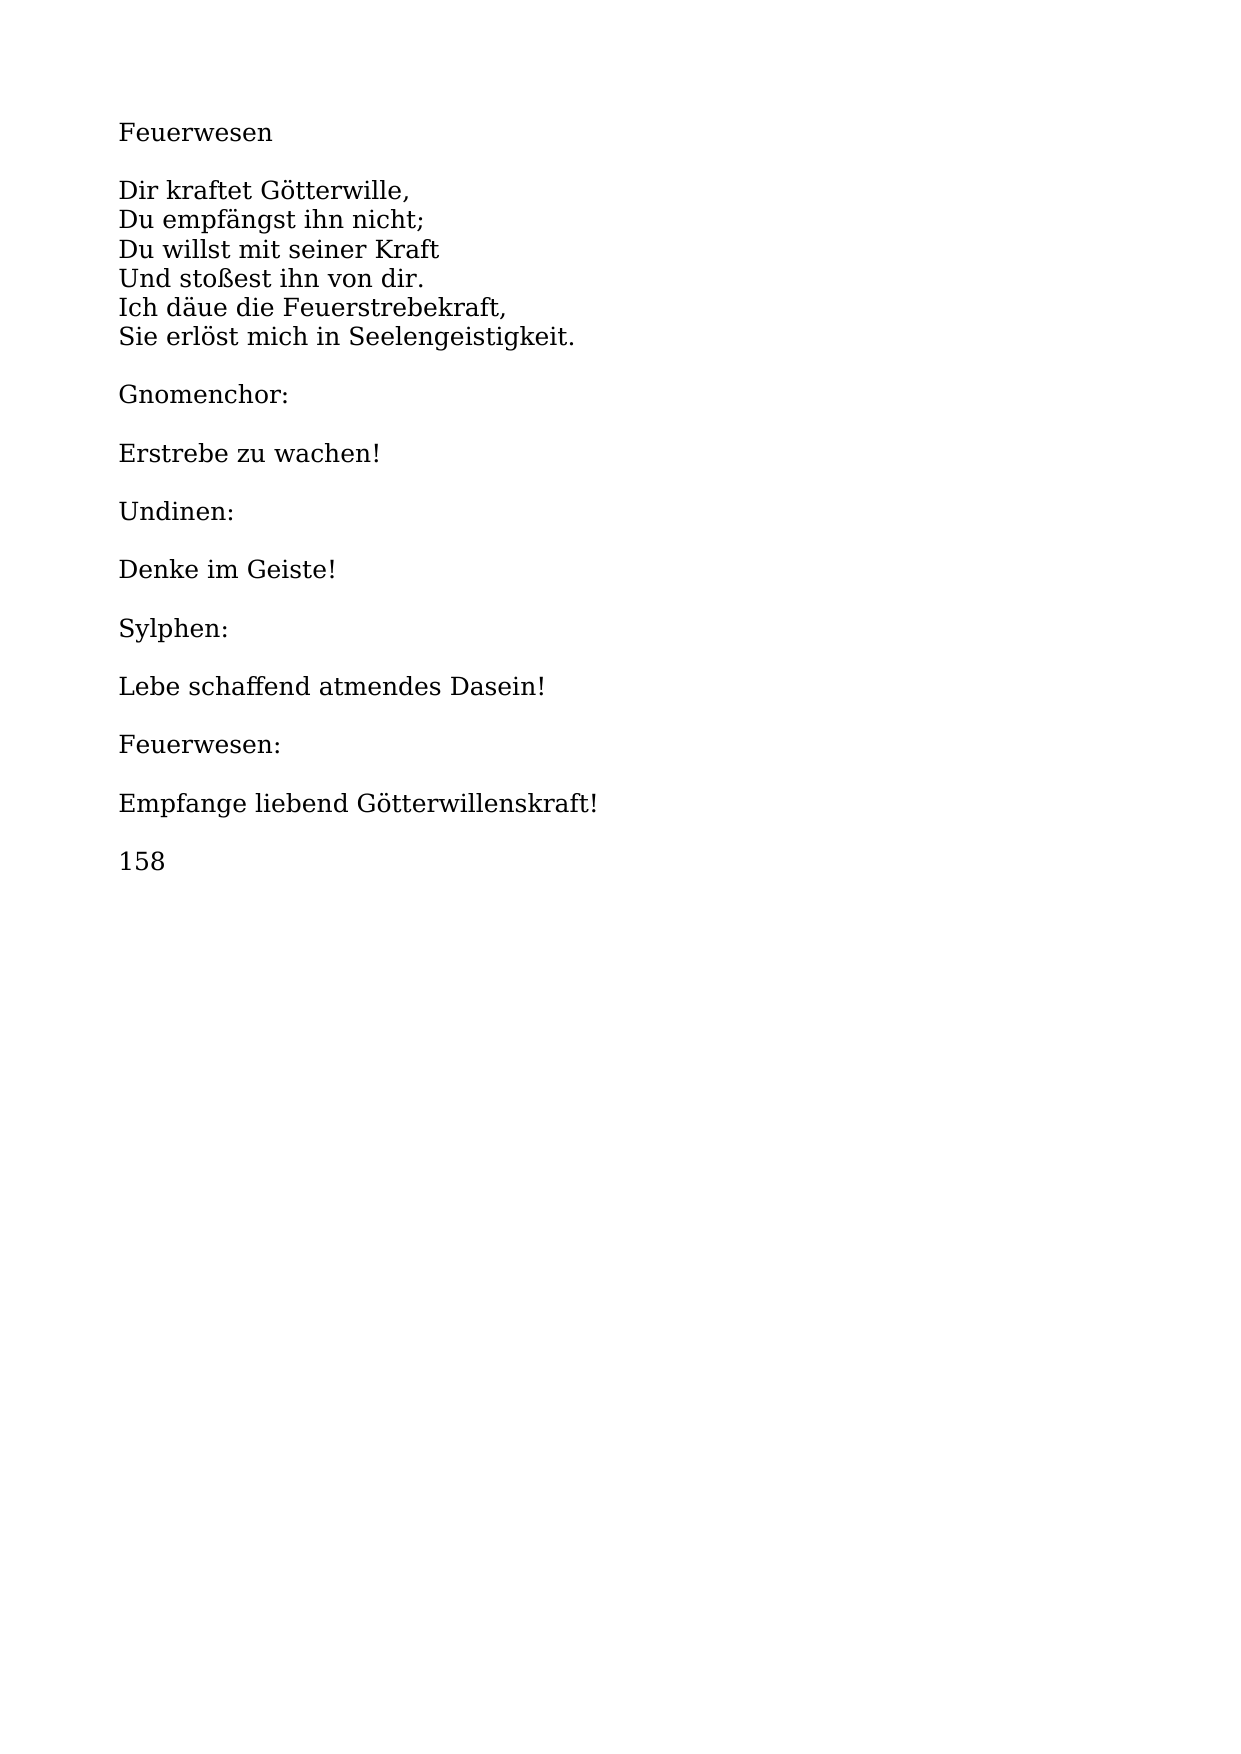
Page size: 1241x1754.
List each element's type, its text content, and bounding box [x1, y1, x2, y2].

text Du willst mit seiner Kraft [118, 235, 1122, 264]
text Sie erlöst mich in Seelengeistigkeit. [118, 322, 1122, 351]
text Gnomenchor: [118, 381, 1122, 410]
text Ich däue die Feuerstrebekraft, [118, 293, 1122, 322]
text Feuerwesen: [118, 731, 1122, 760]
text Erstrebe zu wachen! [118, 439, 1122, 468]
text Und stoßest ihn von dir. [118, 264, 1122, 293]
text Lebe schaffend atmendes Dasein! [118, 672, 1122, 701]
text Empfange liebend Götterwillenskraft! [118, 789, 1122, 818]
text 158 [118, 847, 1122, 876]
text Dir kraftet Götterwille, [118, 176, 1122, 206]
text Feuerwesen [118, 118, 1122, 147]
text Du empfängst ihn nicht; [118, 206, 1122, 235]
text Sylphen: [118, 614, 1122, 643]
text Undinen: [118, 497, 1122, 526]
text Denke im Geiste! [118, 556, 1122, 585]
